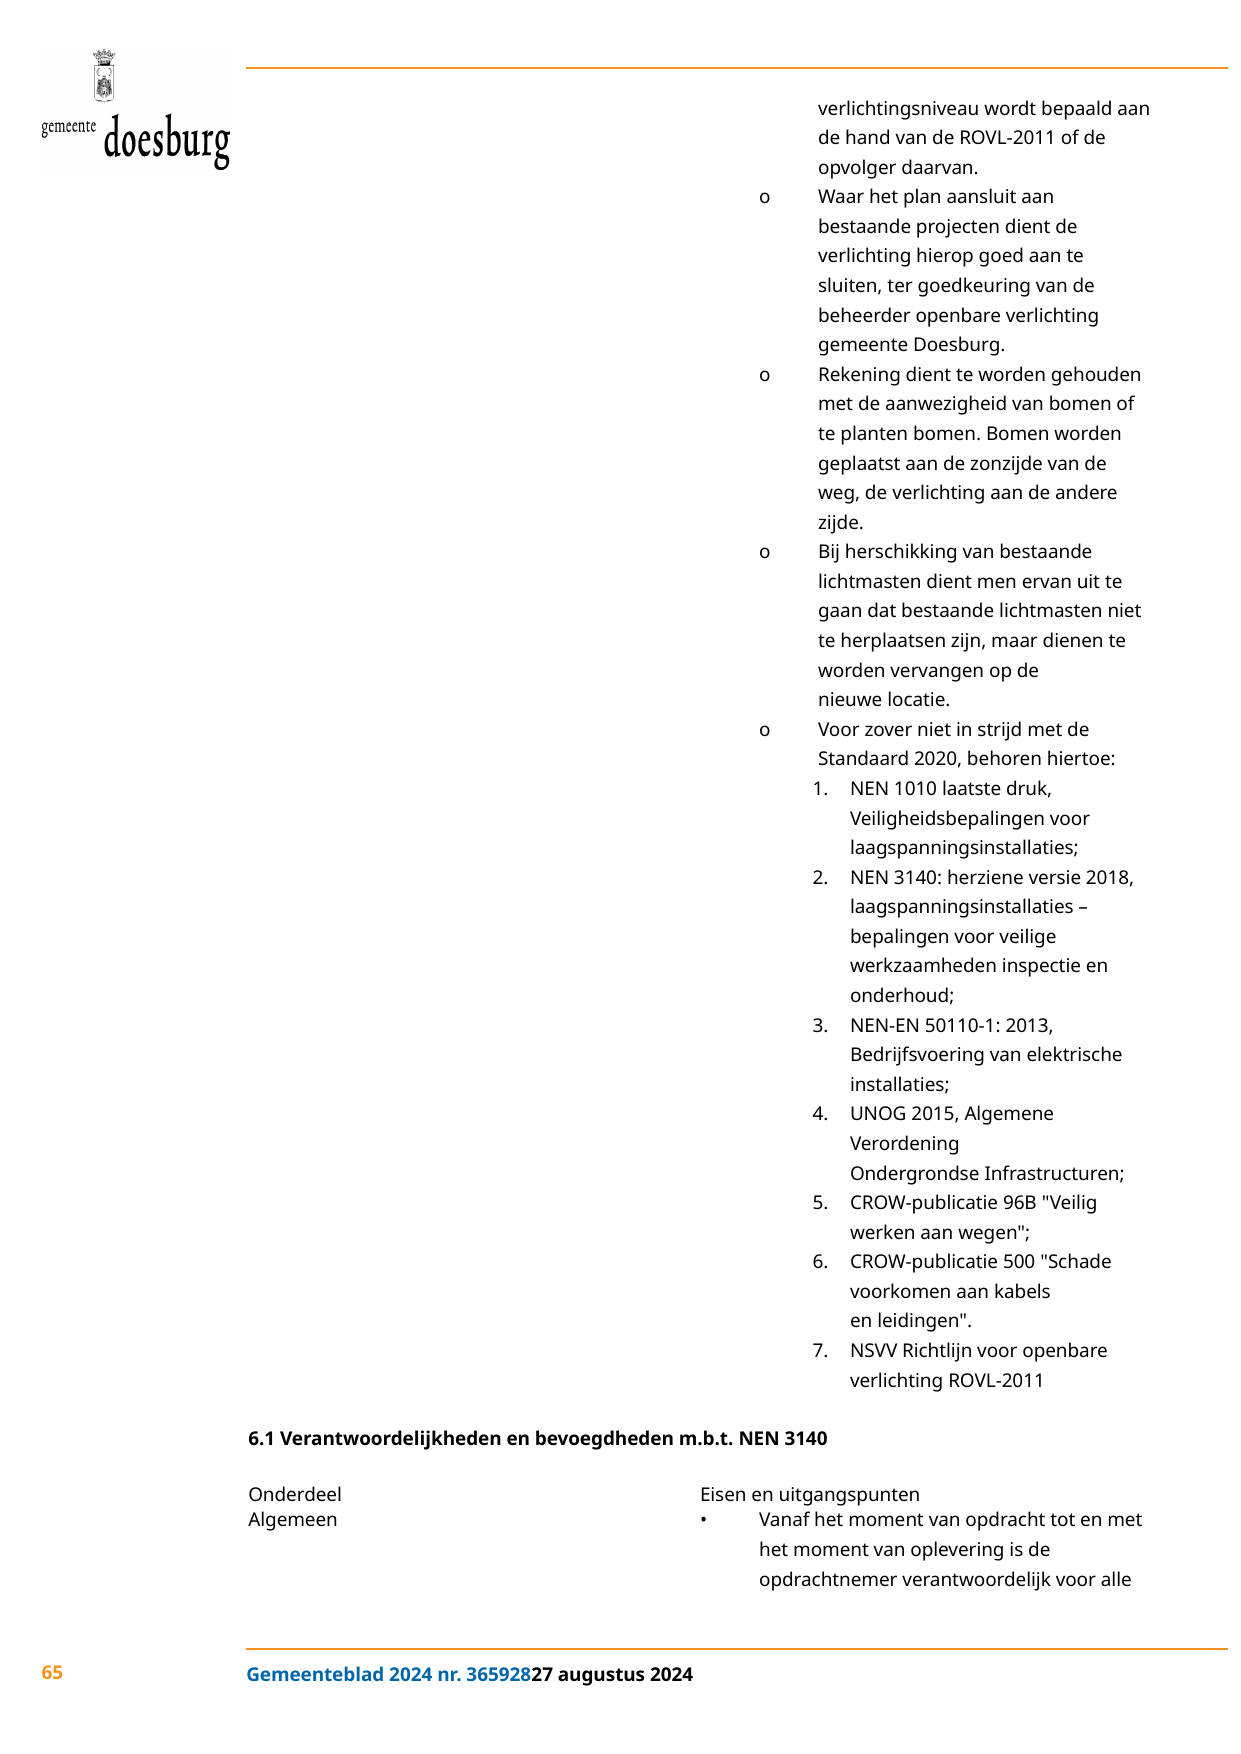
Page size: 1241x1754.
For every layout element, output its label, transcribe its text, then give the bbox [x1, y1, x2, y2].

table_cell [248, 95, 700, 1393]
text 6.1 Verantwoordelijkheden en bevoegdheden m.b.t. NEN 3140 [248, 1425, 1152, 1451]
table_cell Vanaf het moment van opdracht tot en met het moment van oplevering is de opdrachtnemer verantwoordelijk voor alle [700, 1507, 1152, 1591]
table_header Onderdeel [248, 1481, 700, 1507]
table_cell verlichtingsniveau wordt bepaald aan de hand van de ROVL-2011 of de opvolger daarvan. Waar het plan aansluit aan bestaande projecten dient de verlichting hierop goed aan te sluiten, ter goedkeuring van de beheerder openbare verlichting gemeente Doesburg. Rekening dient te worden gehouden met de aanwezigheid van bomen of te planten bomen. Bomen worden geplaatst aan de zonzijde van de weg, de verlichting aan de andere zijde. Bij herschikking van bestaande lichtmasten dient men ervan uit te gaan dat bestaande lichtmasten niet te herplaatsen zijn, maar dienen te worden vervangen op de nieuwe locatie. Voor zover niet in strijd met de Standaard 2020, behoren hiertoe: NEN 1010 laatste druk, Veiligheidsbepalingen voor laagspanningsinstallaties; NEN 3140: herziene versie 2018, laagspanningsinstallaties – bepalingen voor veilige werkzaamheden inspectie en onderhoud; NEN-EN 50110-1: 2013, Bedrijfsvoering van elektrische installaties; UNOG 2015, Algemene Verordening Ondergrondse Infrastructuren; CROW-publicatie 96B "Veilig werken aan wegen"; CROW-publicatie 500 "Schade voorkomen aan kabels en leidingen". NSVV Richtlijn voor openbare verlichting ROVL-2011 [700, 95, 1152, 1393]
table_cell Algemeen [248, 1507, 700, 1591]
table_header Eisen en uitgangspunten [700, 1481, 1152, 1507]
picture [41, 47, 231, 172]
